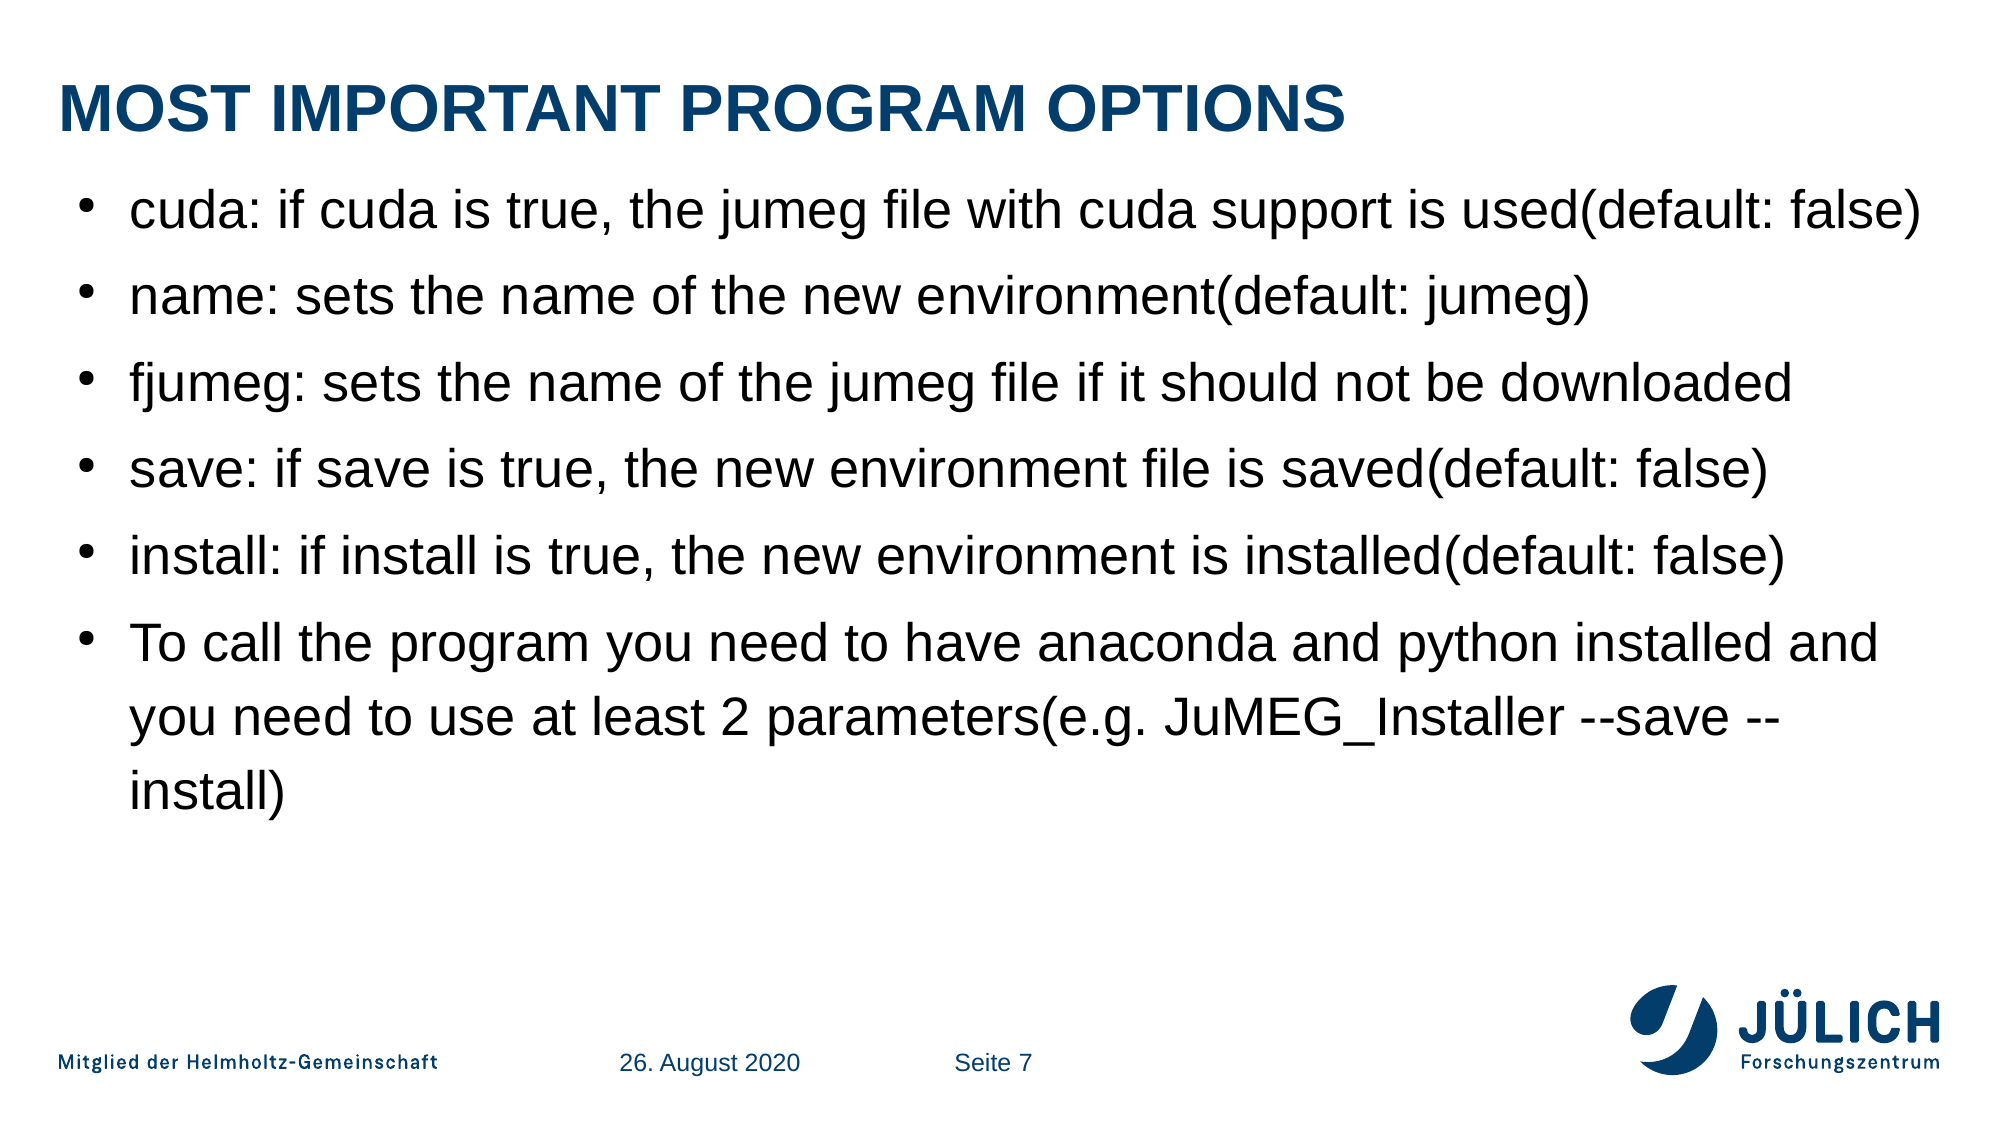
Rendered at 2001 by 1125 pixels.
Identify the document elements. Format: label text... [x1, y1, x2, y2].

title Most important Program options [59, 53, 1938, 164]
list cuda: if cuda is true, the jumeg file with cuda support is used(default: false) name: sets the name of the new environment(default: jumeg) fjumeg: sets the name of the jumeg file if it should not be downloaded save: if save is true, the new environment file is saved(default: false) install: if install is true, the new environment is installed(default: false) To call the program you need to have anaconda and python installed and you need to use at least 2 parameters(e.g. JuMEG_Installer --save --install) [59, 164, 1938, 948]
slide_number Seite <number> [954, 1046, 1073, 1084]
slide_number 26. August 2020 [619, 1046, 882, 1084]
